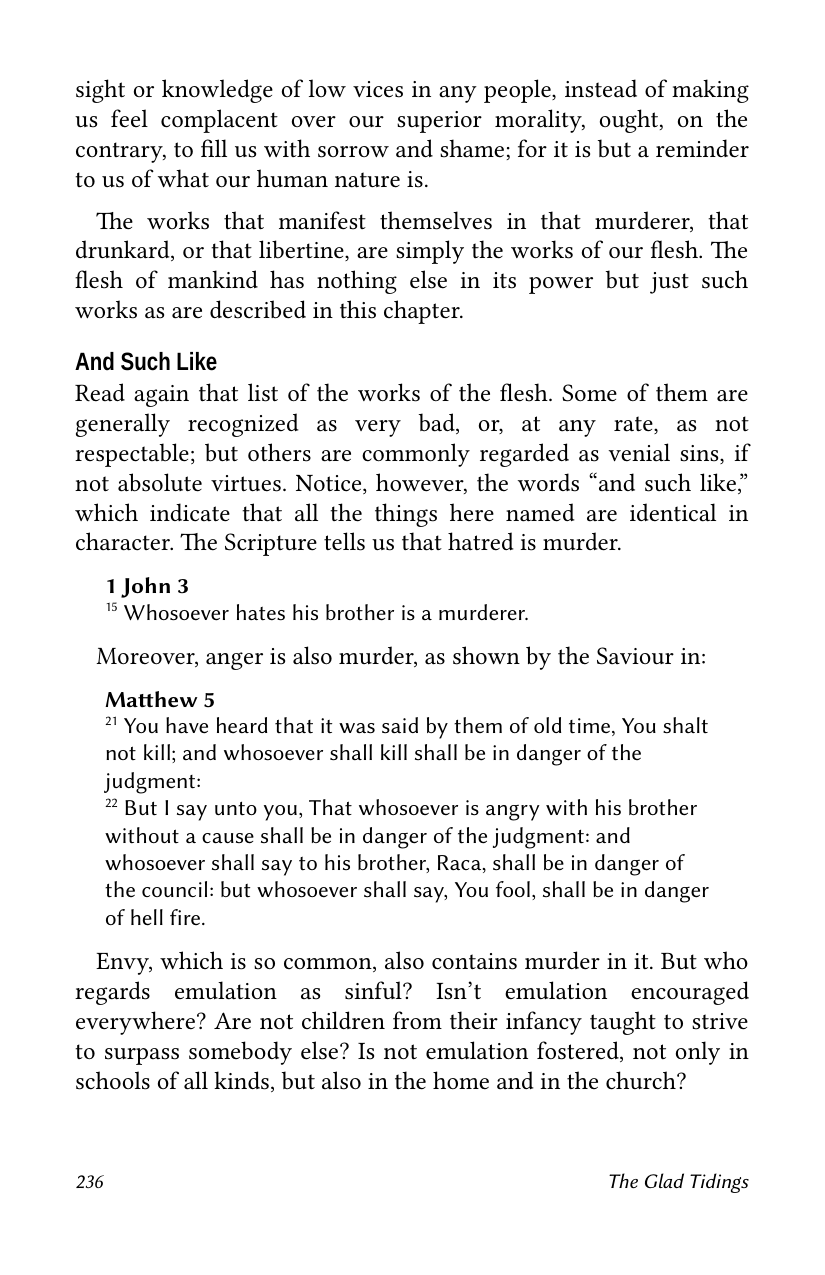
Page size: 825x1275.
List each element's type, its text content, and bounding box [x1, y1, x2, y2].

text The works that manifest themselves in that murderer, that drunkard, or that libertine, are simply the works of our flesh. The flesh of mankind has nothing else in its power but just such works as are described in this chapter. [75, 207, 750, 325]
text Read again that list of the works of the flesh. Some of them are generally recognized as very bad, or, at any rate, as not respectable; but others are commonly regarded as venial sins, if not absolute virtues. Notice, however, the words “and such like,” which indicate that all the things here named are identical in character. The Scripture tells us that hatred is murder. [75, 379, 750, 557]
text 21 You have heard that it was said by them of old time, You shalt not kill; and whosoever shall kill shall be in danger of the judgment: [105, 713, 720, 794]
text 22 But I say unto you, That whosoever is angry with his brother without a cause shall be in danger of the judgment: and whosoever shall say to his brother, Raca, shall be in danger of the council: but whosoever shall say, You fool, shall be in danger of hell fire. [105, 795, 720, 931]
text sight or knowledge of low vices in any people, instead of making us feel complacent over our superior morality, ought, on the contrary, to fill us with sorrow and shame; for it is but a reminder to us of what our human nature is. [75, 75, 750, 193]
text Envy, which is so common, also contains murder in it. But who regards emulation as sinful? Isn’t emulation encouraged everywhere? Are not children from their infancy taught to strive to surpass somebody else? Is not emulation fostered, not only in schools of all kinds, but also in the home and in the church? [75, 947, 750, 1095]
text Matthew 5 [105, 687, 750, 713]
text 1 John 3 [105, 573, 750, 599]
subtitle And Such Like [75, 347, 750, 376]
text Moreover, anger is also murder, as shown by the Saviour in: [75, 642, 750, 670]
text 15 Whosoever hates his brother is a murderer. [105, 599, 720, 626]
